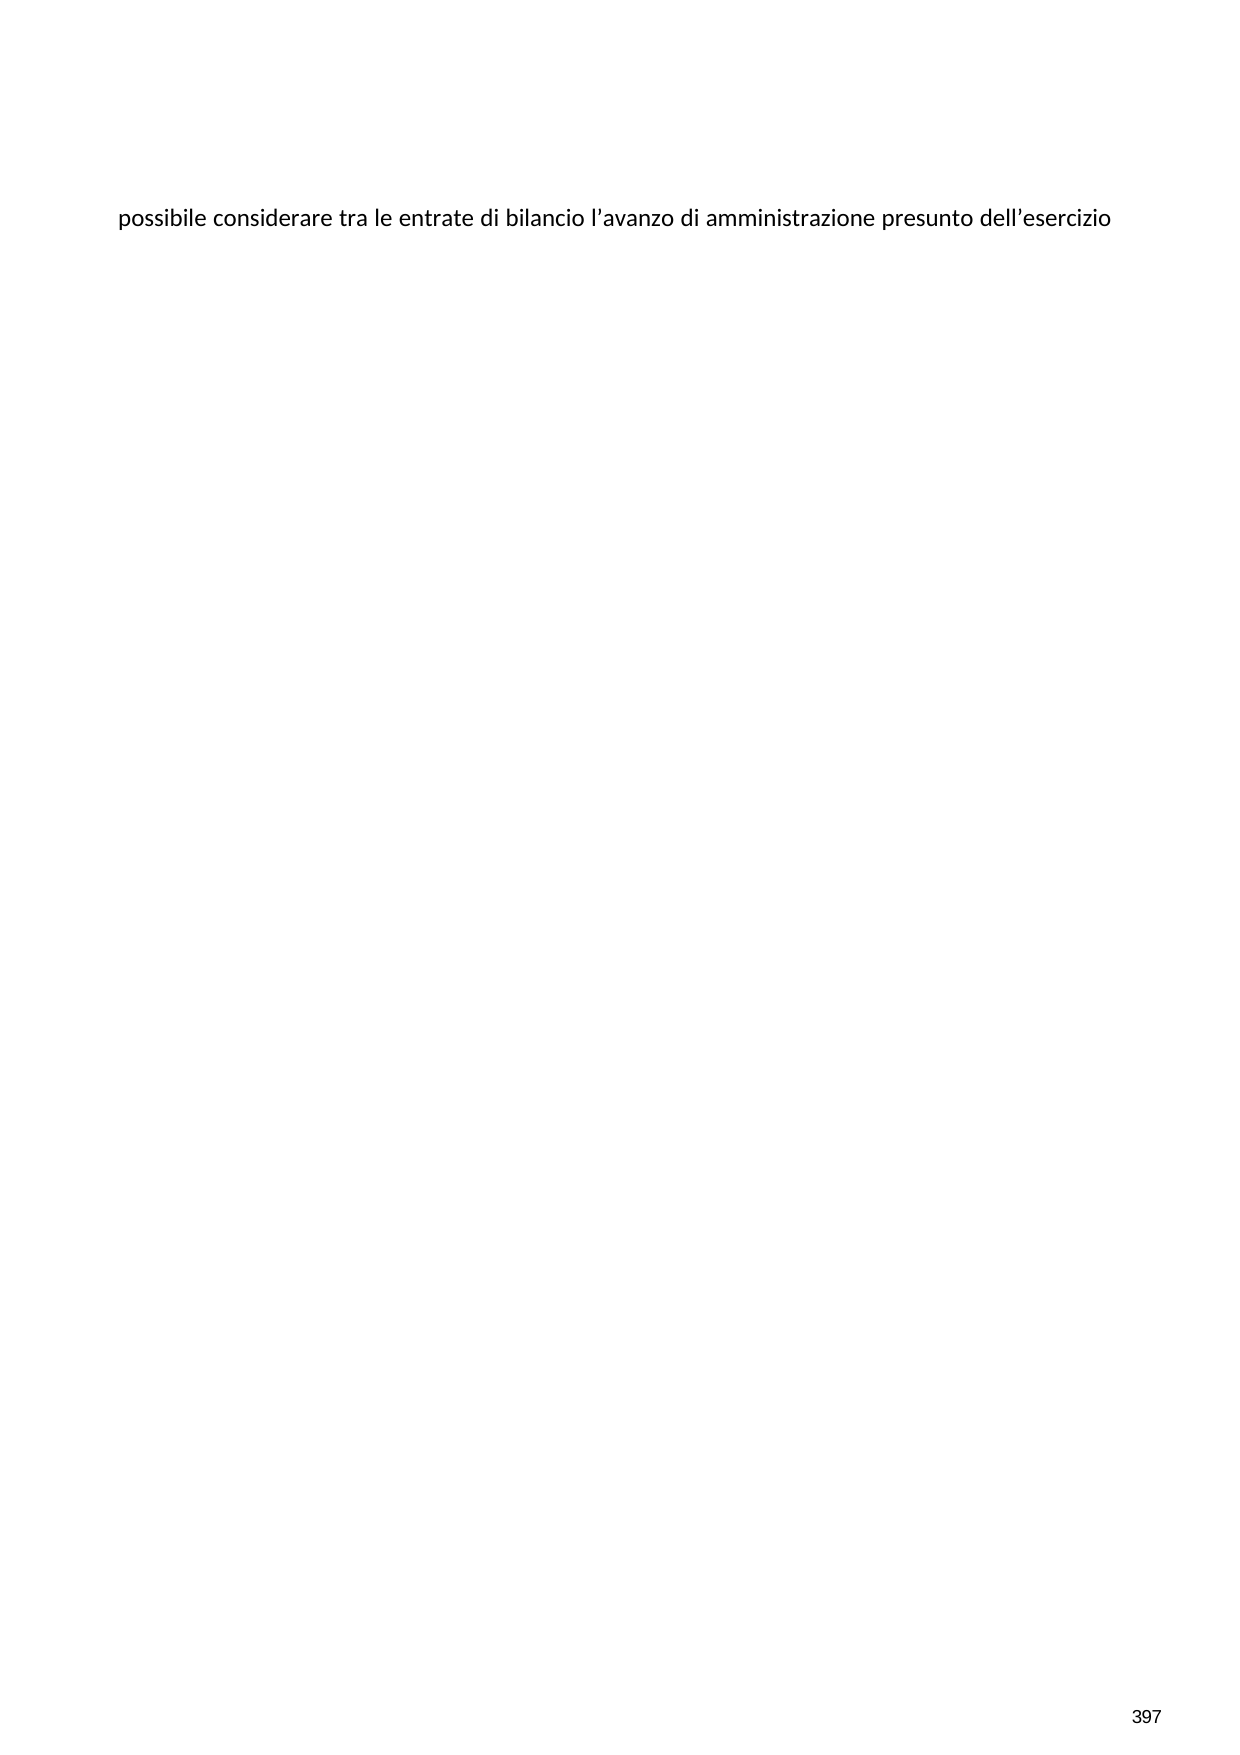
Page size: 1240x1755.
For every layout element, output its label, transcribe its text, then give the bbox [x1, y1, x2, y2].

text possibile considerare tra le entrate di bilancio l’avanzo di amministrazione presunto dell’esercizio [118, 202, 1123, 233]
